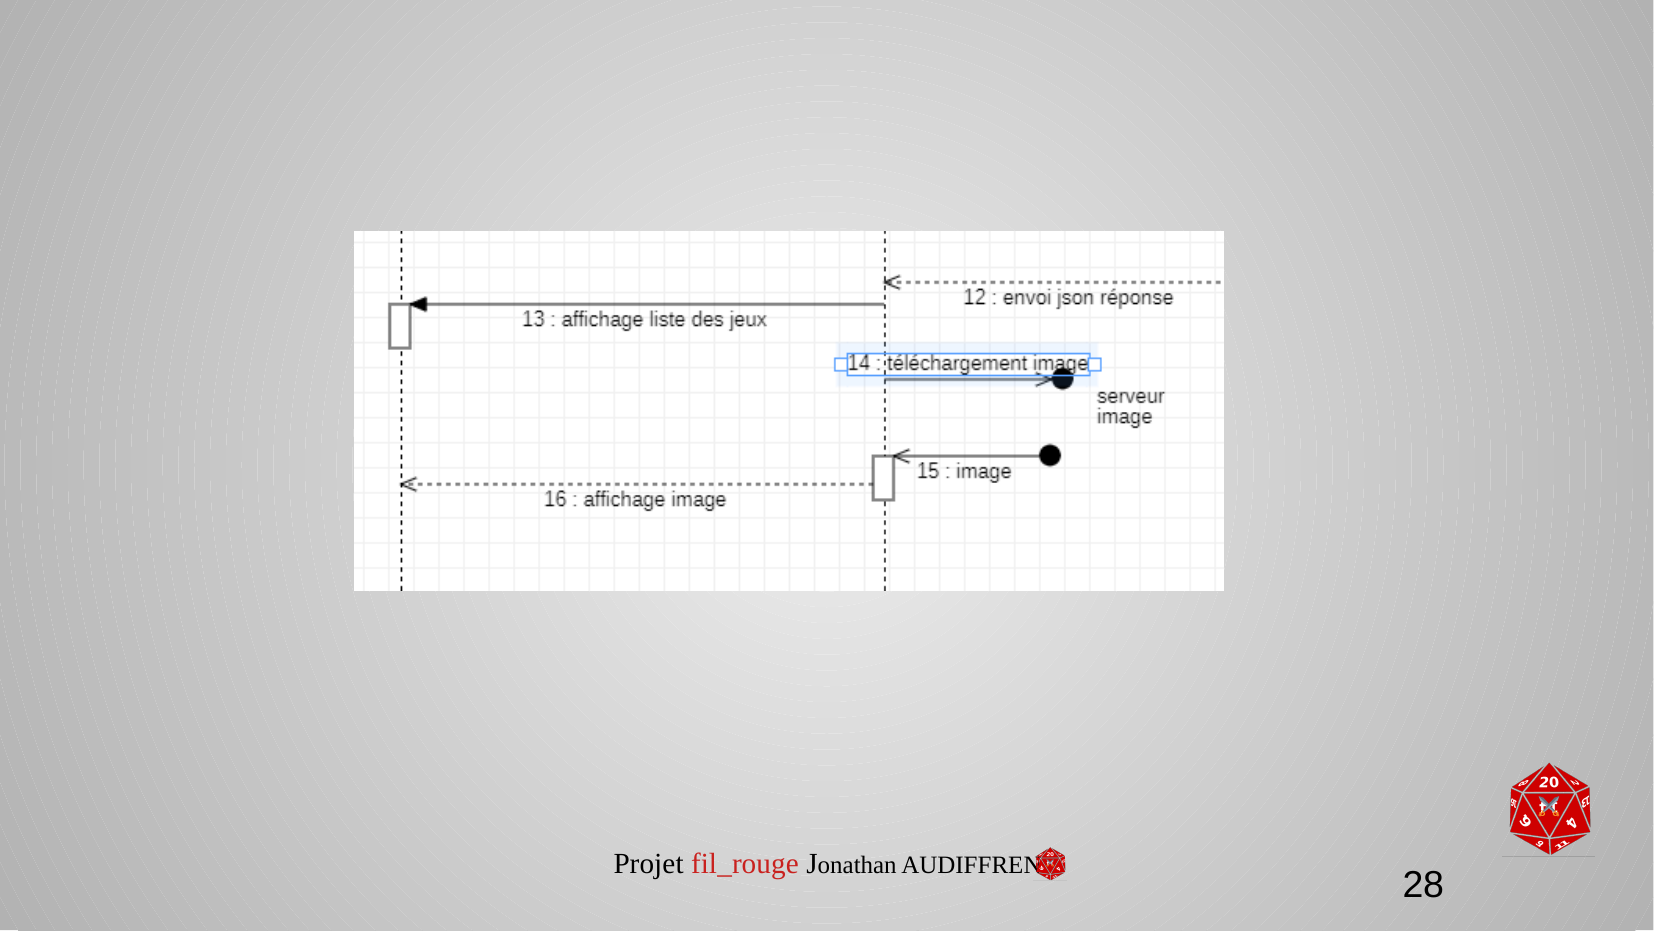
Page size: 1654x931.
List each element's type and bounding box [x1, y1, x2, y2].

picture [1502, 762, 1595, 857]
picture [354, 231, 1224, 591]
picture [1033, 847, 1067, 881]
